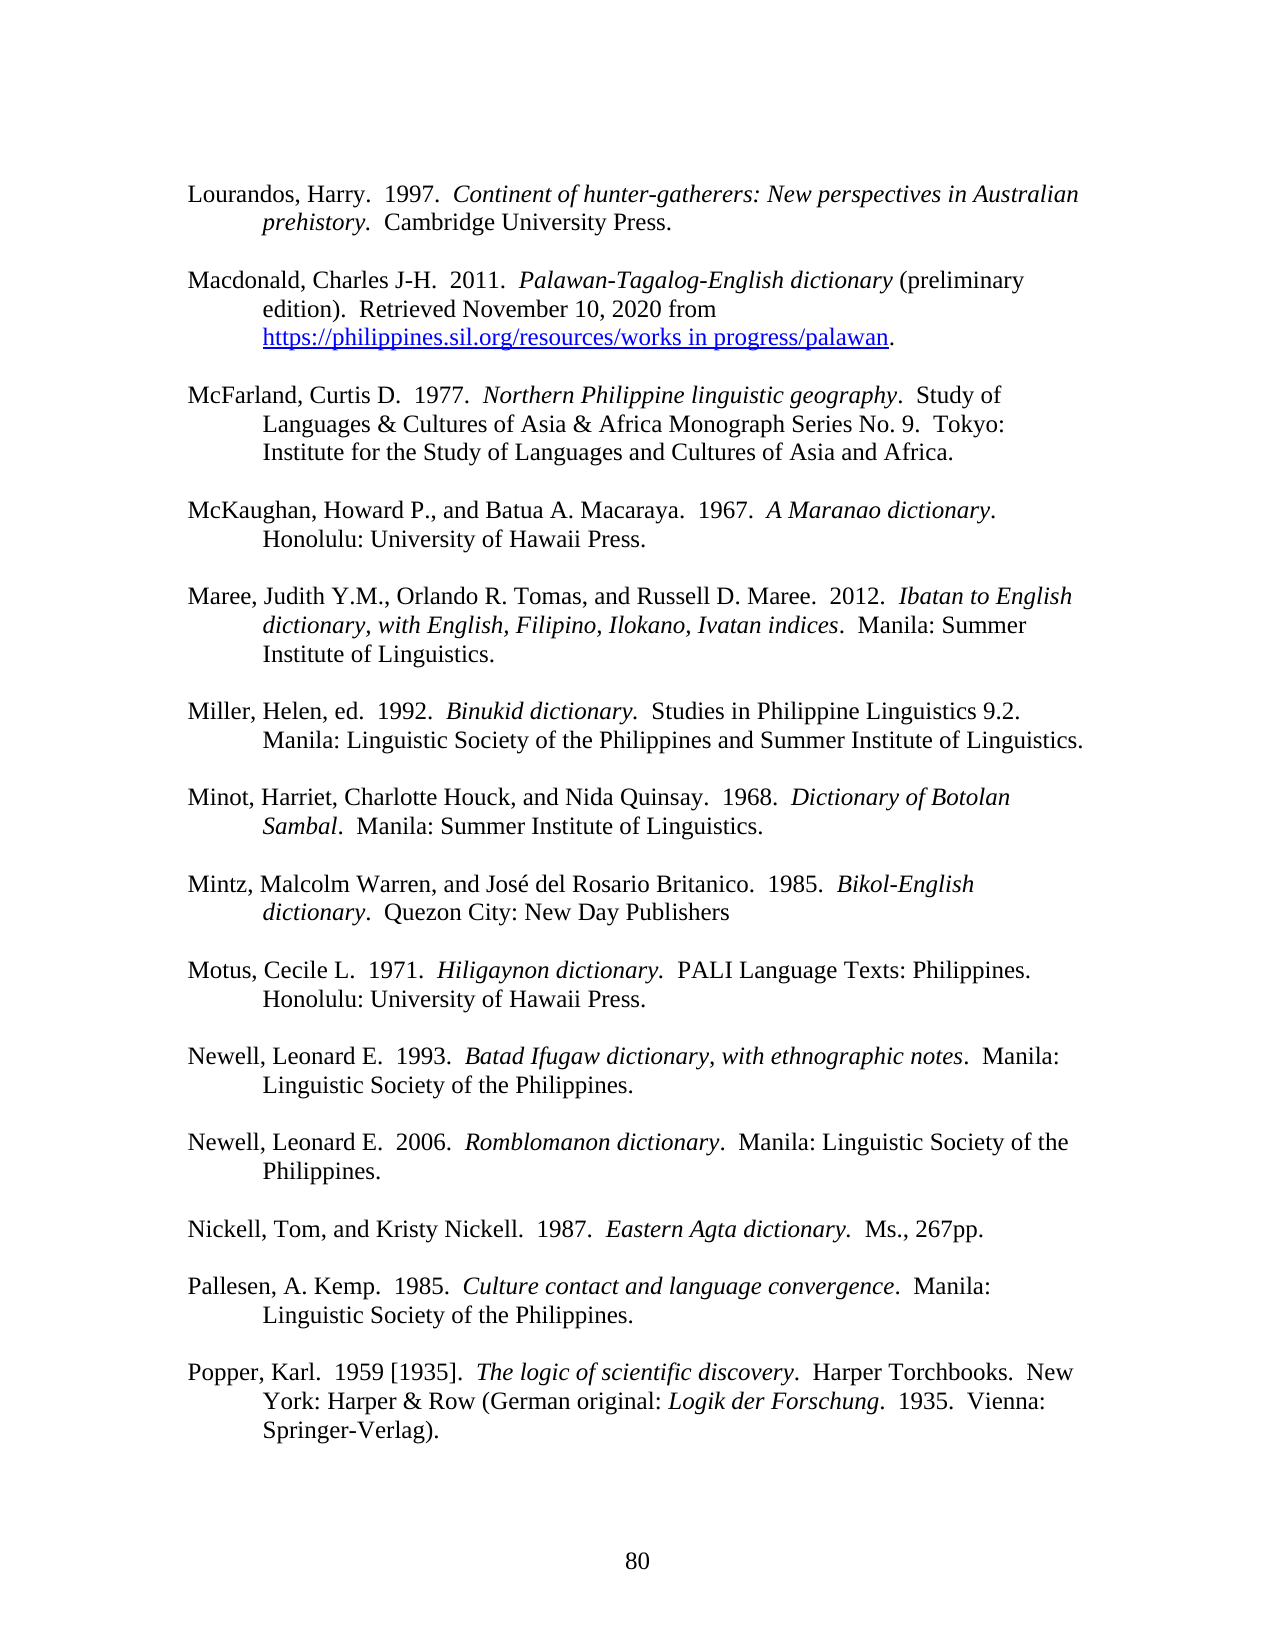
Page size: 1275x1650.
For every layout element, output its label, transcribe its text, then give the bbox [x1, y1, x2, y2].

text Newell, Leonard E. 1993. Batad Ifugaw dictionary, with ethnographic notes. Manila: [187, 1041, 1087, 1070]
text Motus, Cecile L. 1971. Hiligaynon dictionary. PALI Language Texts: Philippines. [187, 955, 1087, 984]
text Nickell, Tom, and Kristy Nickell. 1987. Eastern Agta dictionary. Ms., 267pp. [187, 1214, 1087, 1242]
text dictionary, with English, Filipino, Ilokano, Ivatan indices. Manila: Summer Institute of Linguistics. [262, 610, 1087, 667]
text Mintz, Malcolm Warren, and José del Rosario Britanico. 1985. Bikol-English [187, 869, 1087, 897]
text Miller, Helen, ed. 1992. Binukid dictionary. Studies in Philippine Linguistics 9.2. [187, 696, 1087, 725]
text Sambal. Manila: Summer Institute of Linguistics. [187, 811, 1087, 840]
text McKaughan, Howard P., and Batua A. Macaraya. 1967. A Maranao dictionary. [187, 495, 1087, 524]
text Popper, Karl. 1959 [1935]. The logic of scientific discovery. Harper Torchbooks. New [187, 1357, 1087, 1386]
text Pallesen, A. Kemp. 1985. Culture contact and language convergence. Manila: [187, 1271, 1087, 1300]
text Linguistic Society of the Philippines. [187, 1300, 1087, 1329]
text Linguistic Society of the Philippines. [187, 1070, 1087, 1099]
text York: Harper & Row (German original: Logik der Forschung. 1935. Vienna: [187, 1386, 1087, 1415]
text Manila: Linguistic Society of the Philippines and Summer Institute of Linguistics. [187, 725, 1087, 754]
text https://philippines.sil.org/resources/works in progress/palawan. [187, 322, 1087, 351]
text Springer-Verlag). [187, 1415, 1087, 1444]
text dictionary. Quezon City: New Day Publishers [187, 897, 1087, 926]
text Honolulu: University of Hawaii Press. [187, 984, 1087, 1012]
text Newell, Leonard E. 2006. Romblomanon dictionary. Manila: Linguistic Society of the [187, 1127, 1087, 1156]
text edition). Retrieved November 10, 2020 from [187, 294, 1087, 322]
text Maree, Judith Y.M., Orlando R. Tomas, and Russell D. Maree. 2012. Ibatan to English [187, 581, 1087, 610]
text Languages & Cultures of Asia & Africa Monograph Series No. 9. Tokyo: Institute for the Study of Languages and Cultures of Asia and Africa. [262, 409, 1087, 466]
text Lourandos, Harry. 1997. Continent of hunter-gatherers: New perspectives in Australian [187, 179, 1087, 207]
text Honolulu: University of Hawaii Press. [187, 524, 1087, 552]
text Minot, Harriet, Charlotte Houck, and Nida Quinsay. 1968. Dictionary of Botolan [187, 782, 1087, 811]
text Philippines. [187, 1156, 1087, 1185]
text Macdonald, Charles J-H. 2011. Palawan-Tagalog-English dictionary (preliminary [187, 265, 1087, 294]
text prehistory. Cambridge University Press. [187, 207, 1087, 236]
text McFarland, Curtis D. 1977. Northern Philippine linguistic geography. Study of [187, 380, 1087, 409]
